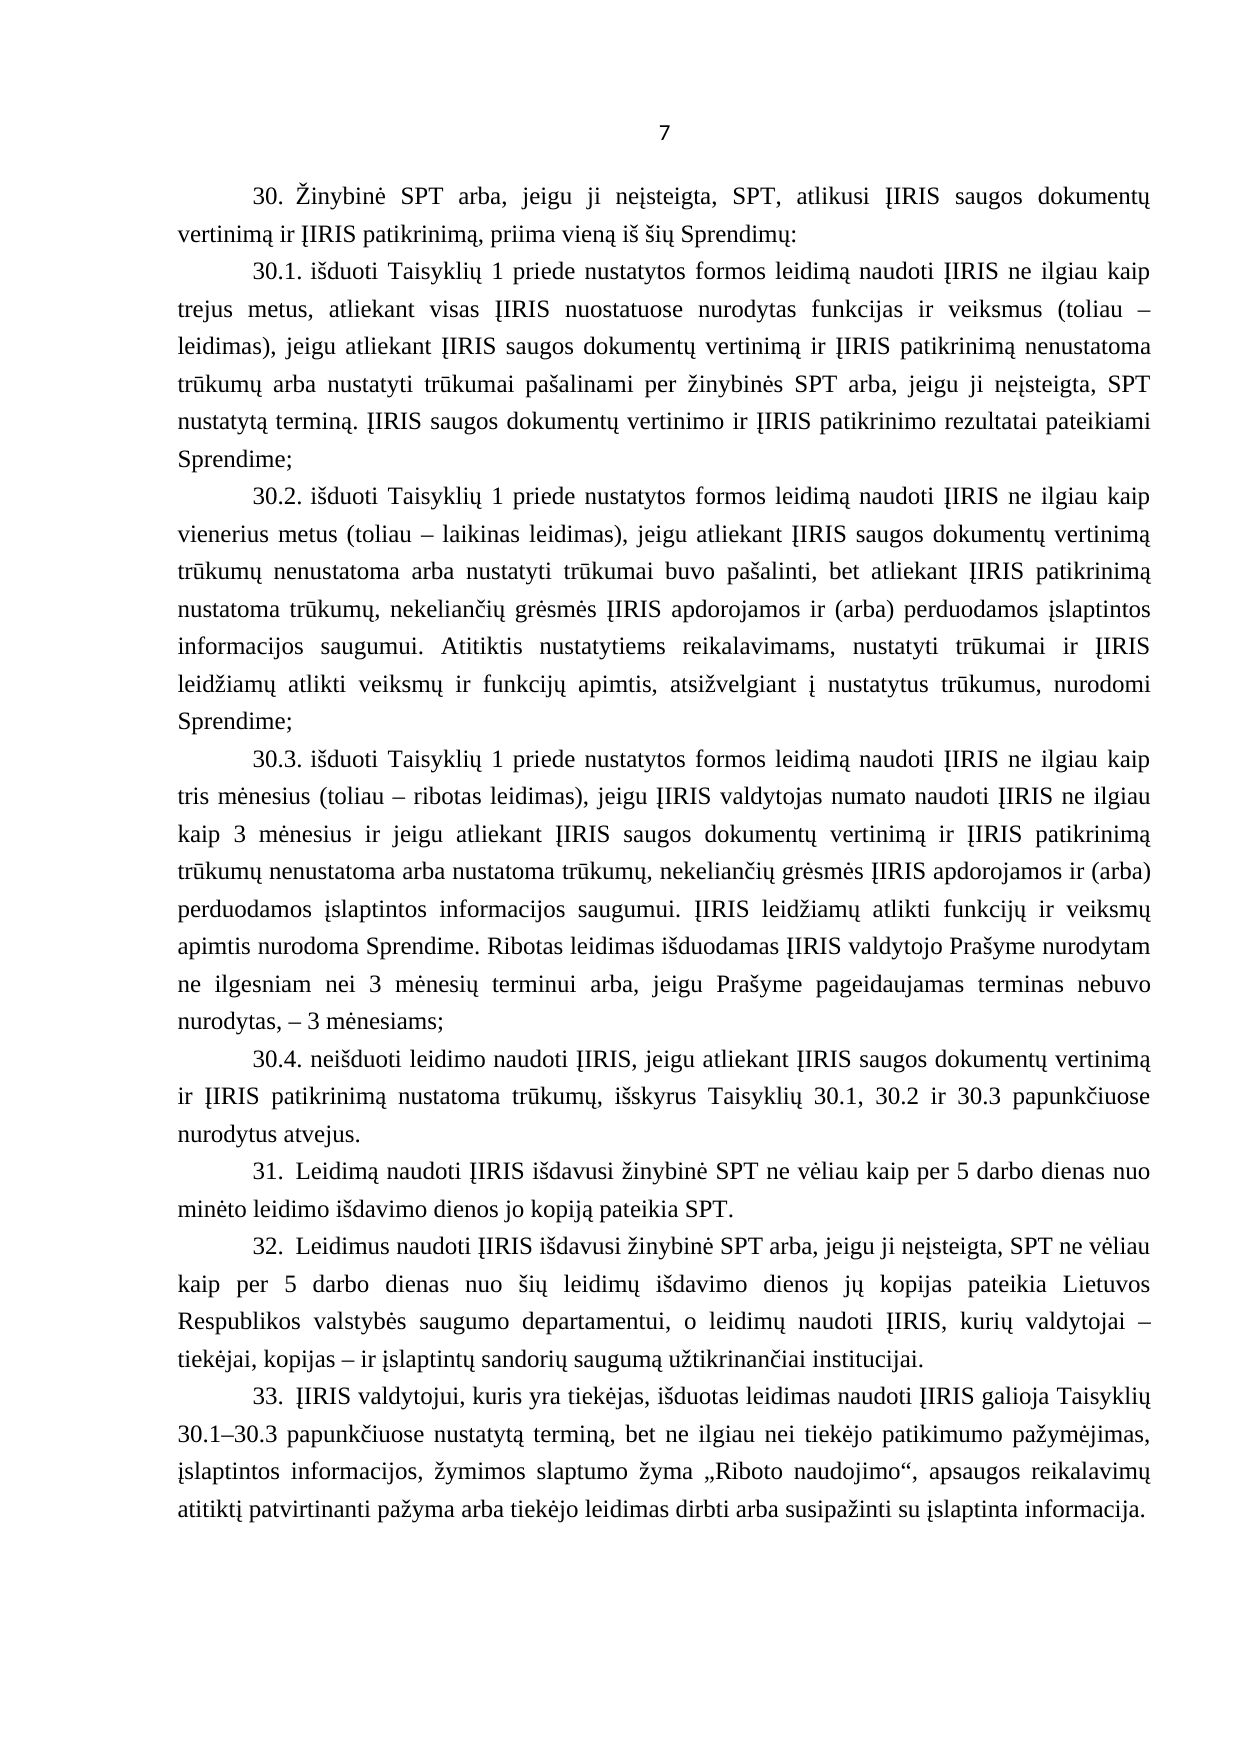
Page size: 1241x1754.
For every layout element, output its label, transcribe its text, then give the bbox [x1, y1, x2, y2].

text 33. ĮIRIS valdytojui, kuris yra tiekėjas, išduotas leidimas naudoti ĮIRIS galioja Taisyklių 30.1–30.3 papunkčiuose nustatytą terminą, bet ne ilgiau nei tiekėjo patikimumo pažymėjimas, įslaptintos informacijos, žymimos slaptumo žyma „Riboto naudojimo“, apsaugos reikalavimų atitiktį patvirtinanti pažyma arba tiekėjo leidimas dirbti arba susipažinti su įslaptinta informacija. [177, 1372, 1152, 1522]
text 31. Leidimą naudoti ĮIRIS išdavusi žinybinė SPT ne vėliau kaip per 5 darbo dienas nuo minėto leidimo išdavimo dienos jo kopiją pateikia SPT. [177, 1147, 1152, 1222]
text 30.4. neišduoti leidimo naudoti ĮIRIS, jeigu atliekant ĮIRIS saugos dokumentų vertinimą ir ĮIRIS patikrinimą nustatoma trūkumų, išskyrus Taisyklių 30.1, 30.2 ir 30.3 papunkčiuose nurodytus atvejus. [177, 1035, 1152, 1147]
text 30. Žinybinė SPT arba, jeigu ji neįsteigta, SPT, atlikusi ĮIRIS saugos dokumentų vertinimą ir ĮIRIS patikrinimą, priima vieną iš šių Sprendimų: [177, 172, 1152, 247]
text 32. Leidimus naudoti ĮIRIS išdavusi žinybinė SPT arba, jeigu ji neįsteigta, SPT ne vėliau kaip per 5 darbo dienas nuo šių leidimų išdavimo dienos jų kopijas pateikia Lietuvos Respublikos valstybės saugumo departamentui, o leidimų naudoti ĮIRIS, kurių valdytojai – tiekėjai, kopijas – ir įslaptintų sandorių saugumą užtikrinančiai institucijai. [177, 1222, 1152, 1372]
text 30.3. išduoti Taisyklių 1 priede nustatytos formos leidimą naudoti ĮIRIS ne ilgiau kaip tris mėnesius (toliau – ribotas leidimas), jeigu ĮIRIS valdytojas numato naudoti ĮIRIS ne ilgiau kaip 3 mėnesius ir jeigu atliekant ĮIRIS saugos dokumentų vertinimą ir ĮIRIS patikrinimą trūkumų nenustatoma arba nustatoma trūkumų, nekeliančių grėsmės ĮIRIS apdorojamos ir (arba) perduodamos įslaptintos informacijos saugumui. ĮIRIS leidžiamų atlikti funkcijų ir veiksmų apimtis nurodoma Sprendime. Ribotas leidimas išduodamas ĮIRIS valdytojo Prašyme nurodytam ne ilgesniam nei 3 mėnesių terminui arba, jeigu Prašyme pageidaujamas terminas nebuvo nurodytas, – 3 mėnesiams; [177, 735, 1152, 1035]
text 30.2. išduoti Taisyklių 1 priede nustatytos formos leidimą naudoti ĮIRIS ne ilgiau kaip vienerius metus (toliau – laikinas leidimas), jeigu atliekant ĮIRIS saugos dokumentų vertinimą trūkumų nenustatoma arba nustatyti trūkumai buvo pašalinti, bet atliekant ĮIRIS patikrinimą nustatoma trūkumų, nekeliančių grėsmės ĮIRIS apdorojamos ir (arba) perduodamos įslaptintos informacijos saugumui. Atitiktis nustatytiems reikalavimams, nustatyti trūkumai ir ĮIRIS leidžiamų atlikti veiksmų ir funkcijų apimtis, atsižvelgiant į nustatytus trūkumus, nurodomi Sprendime; [177, 472, 1152, 735]
text 30.1. išduoti Taisyklių 1 priede nustatytos formos leidimą naudoti ĮIRIS ne ilgiau kaip trejus metus, atliekant visas ĮIRIS nuostatuose nurodytas funkcijas ir veiksmus (toliau – leidimas), jeigu atliekant ĮIRIS saugos dokumentų vertinimą ir ĮIRIS patikrinimą nenustatoma trūkumų arba nustatyti trūkumai pašalinami per žinybinės SPT arba, jeigu ji neįsteigta, SPT nustatytą terminą. ĮIRIS saugos dokumentų vertinimo ir ĮIRIS patikrinimo rezultatai pateikiami Sprendime; [177, 247, 1152, 472]
